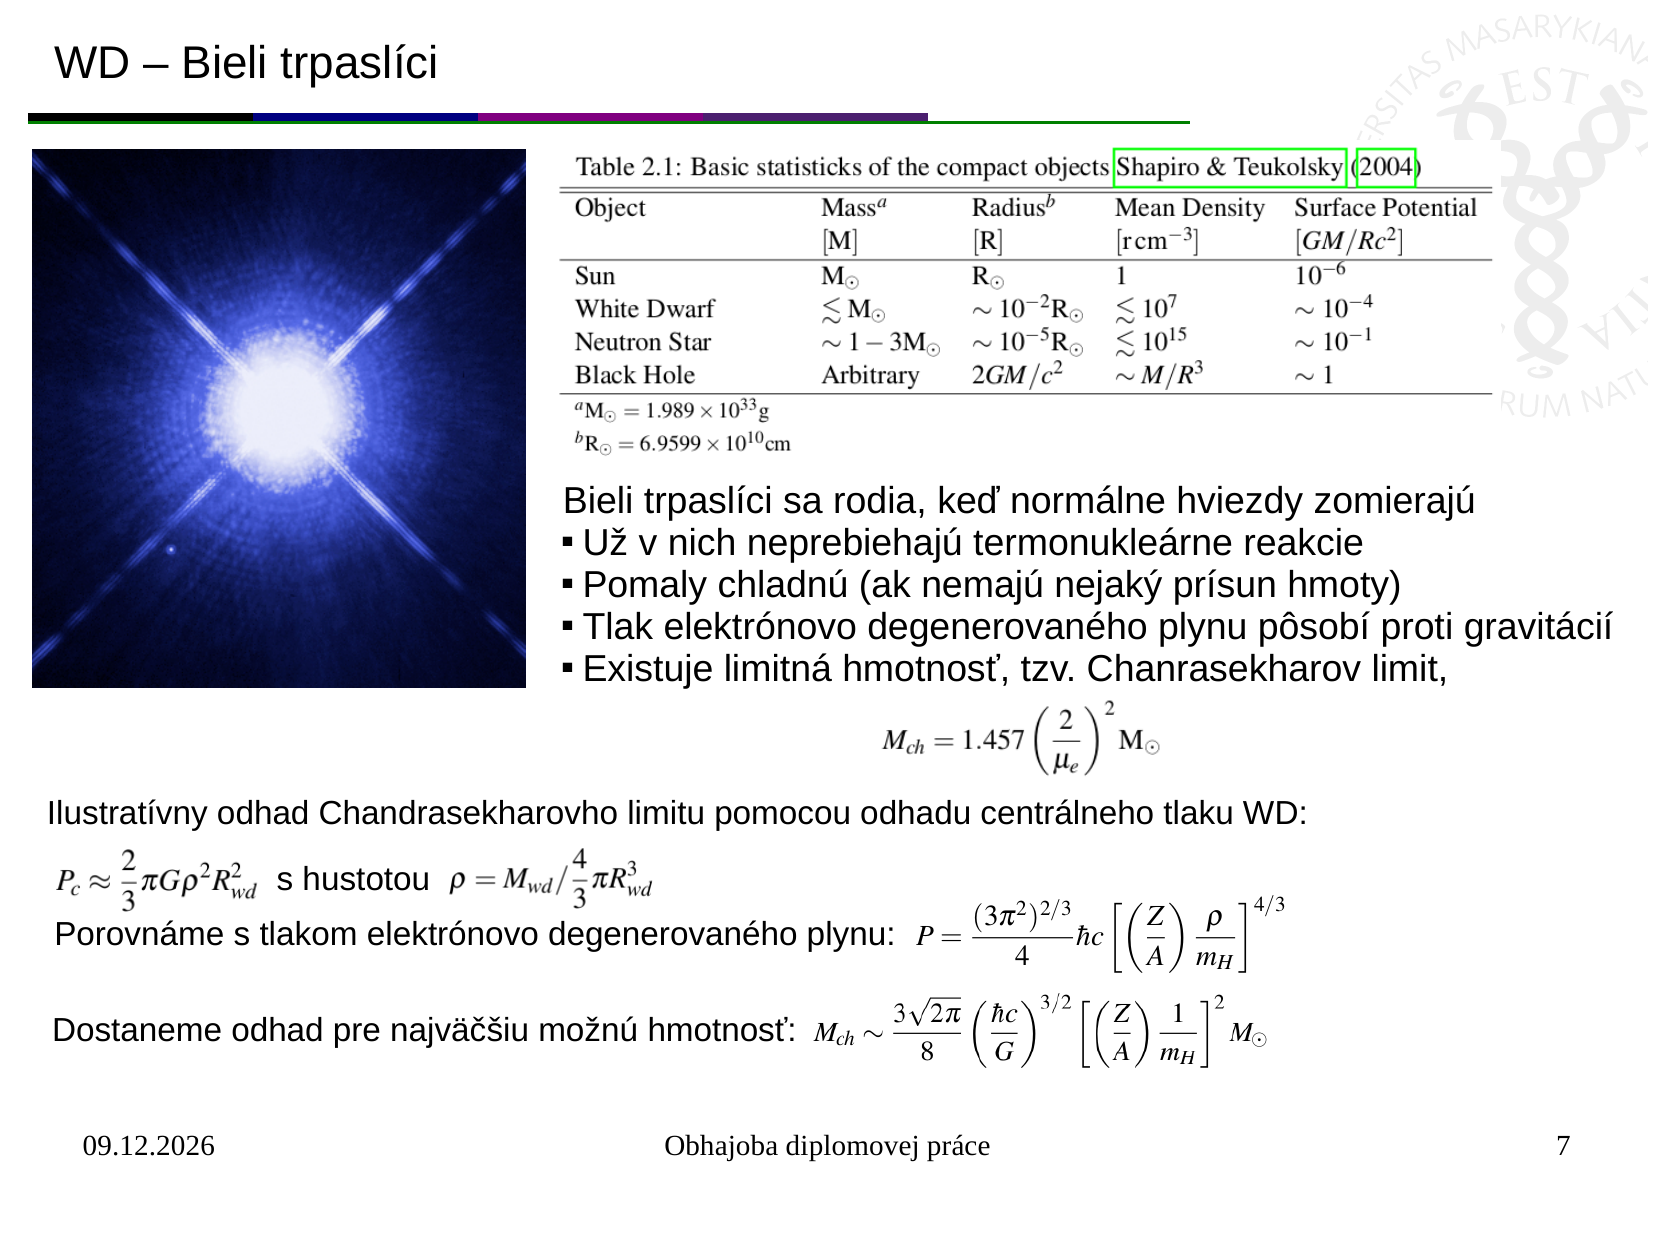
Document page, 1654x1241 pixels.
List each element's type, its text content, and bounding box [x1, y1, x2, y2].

picture [911, 888, 1287, 980]
text_box Dostaneme odhad pre najväčšiu možnú hmotnosť: [37, 1004, 814, 1057]
picture [555, 0, 1648, 472]
text_box Ilustratívny odhad Chandrasekharovho limitu pomocou odhadu centrálneho tlaku WD: [32, 787, 1334, 840]
picture [52, 843, 269, 907]
picture [877, 696, 1163, 782]
text_box WD – Bieli trpaslíci [39, 29, 480, 97]
picture [437, 842, 663, 907]
picture [32, 149, 526, 688]
text_box Porovnáme s tlakom elektrónovo degenerovaného plynu: [39, 907, 912, 960]
text_box s hustotou [261, 853, 446, 906]
text_box Bieli trpaslíci sa rodia, keď normálne hviezdy zomierajú Už v nich neprebiehajú termonukleárne reakcie Pomaly chladnú (ak nemajú nejaký prísun hmoty) Tlak elektrónovo degenerovaného plynu pôsobí proti gravitácií Existuje limitná hmotnosť, tzv. Chanrasekharov limit, [548, 472, 1628, 698]
picture [805, 987, 1271, 1073]
